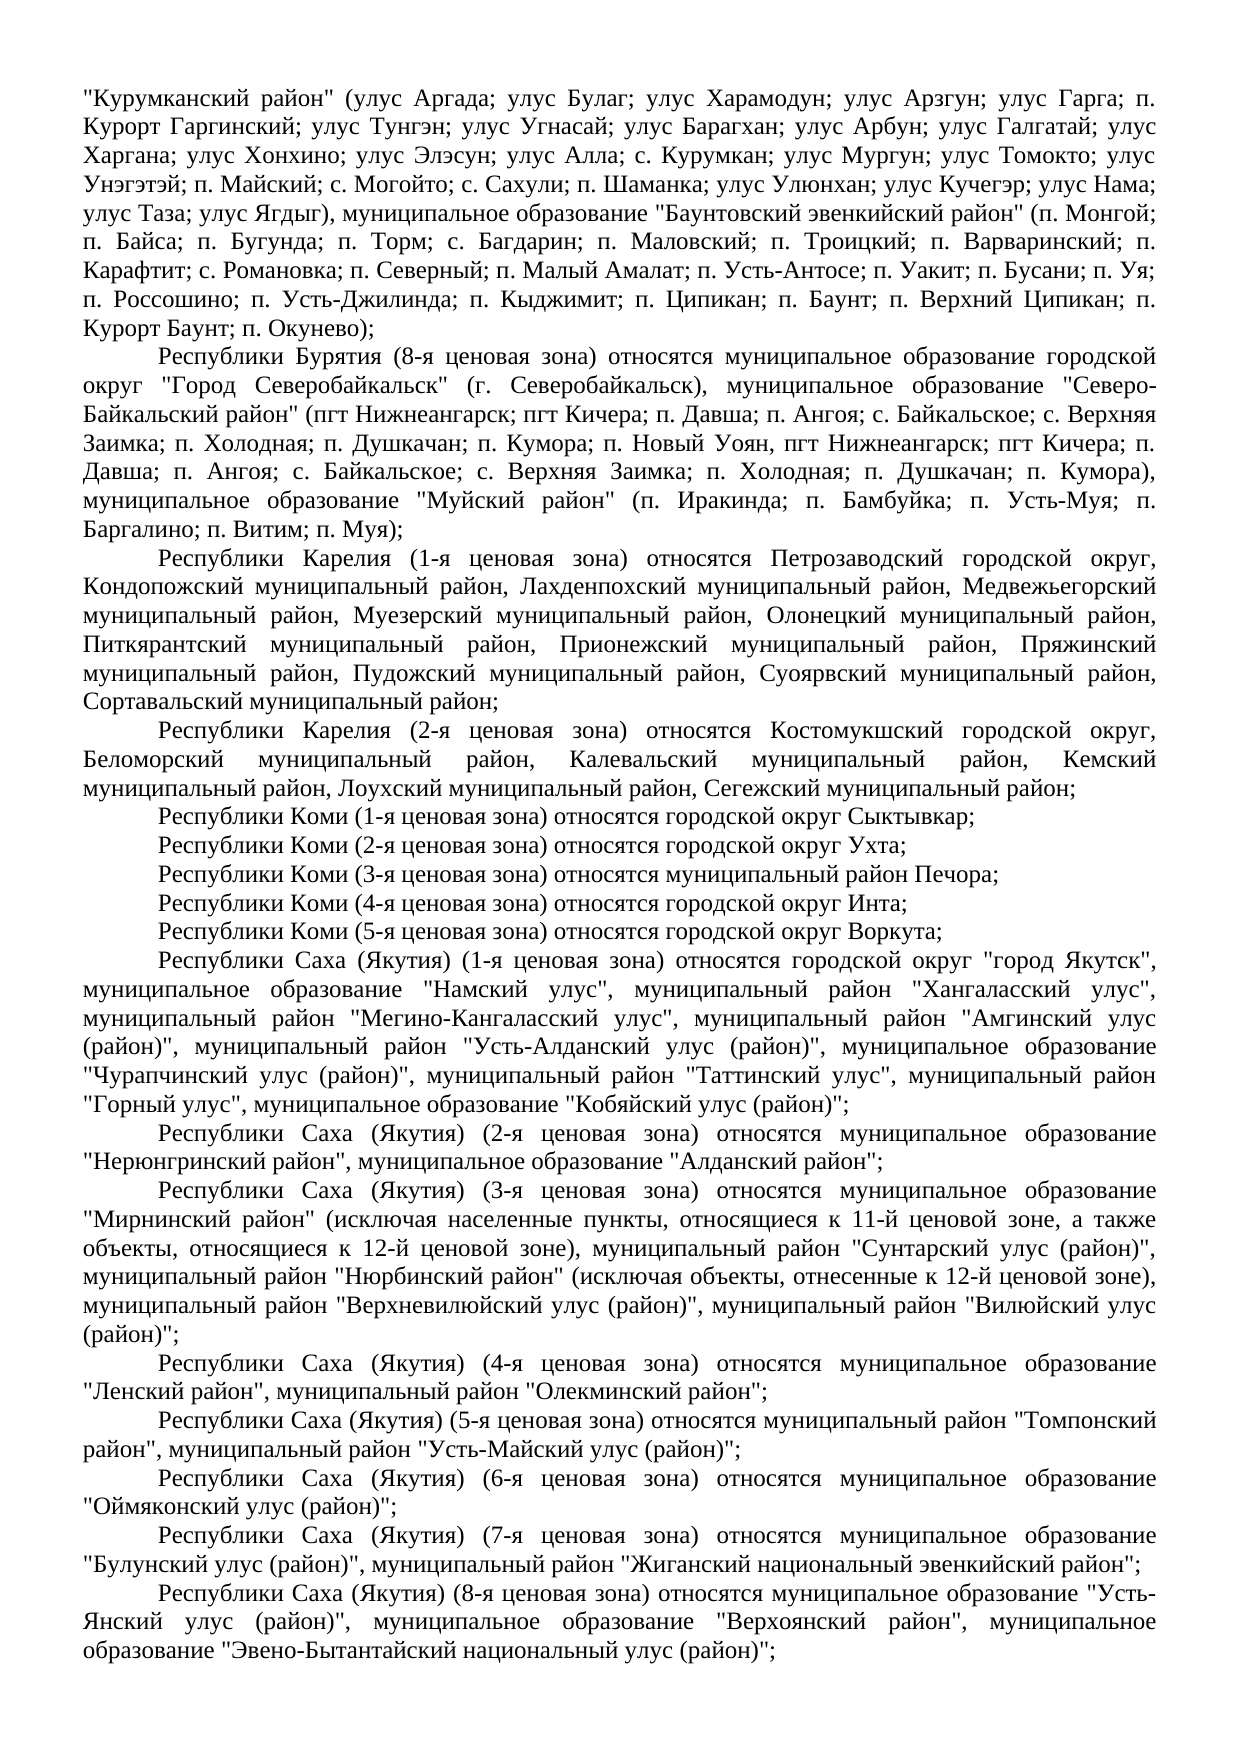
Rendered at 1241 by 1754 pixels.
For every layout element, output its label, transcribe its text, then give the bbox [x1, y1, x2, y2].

text Республики Саха (Якутия) (7-я ценовая зона) относятся муниципальное образование "Булунский улус (район)", муниципальный район "Жиганский национальный эвенкийский район"; [83, 1520, 1157, 1578]
text Республики Коми (2-я ценовая зона) относятся городской округ Ухта; [83, 830, 1157, 859]
text Республики Саха (Якутия) (5-я ценовая зона) относятся муниципальный район "Томпонский район", муниципальный район "Усть-Майский улус (район)"; [83, 1405, 1157, 1463]
text Республики Саха (Якутия) (3-я ценовая зона) относятся муниципальное образование "Мирнинский район" (исключая населенные пункты, относящиеся к 11-й ценовой зоне, а также объекты, относящиеся к 12-й ценовой зоне), муниципальный район "Сунтарский улус (район)", муниципальный район "Нюрбинский район" (исключая объекты, отнесенные к 12-й ценовой зоне), муниципальный район "Верхневилюйский улус (район)", муниципальный район "Вилюйский улус (район)"; [83, 1175, 1157, 1348]
text Республики Коми (1-я ценовая зона) относятся городской округ Сыктывкар; [83, 801, 1157, 830]
text Республики Коми (3-я ценовая зона) относятся муниципальный район Печора; [83, 859, 1157, 888]
text Республики Саха (Якутия) (6-я ценовая зона) относятся муниципальное образование "Оймяконский улус (район)"; [83, 1463, 1157, 1520]
text Республики Коми (4-я ценовая зона) относятся городской округ Инта; [83, 888, 1157, 916]
text Республики Карелия (1-я ценовая зона) относятся Петрозаводский городской округ, Кондопожский муниципальный район, Лахденпохский муниципальный район, Медвежьегорский муниципальный район, Муезерский муниципальный район, Олонецкий муниципальный район, Питкярантский муниципальный район, Прионежский муниципальный район, Пряжинский муниципальный район, Пудожский муниципальный район, Суоярвский муниципальный район, Сортавальский муниципальный район; [83, 543, 1157, 715]
text Республики Саха (Якутия) (1-я ценовая зона) относятся городской округ "город Якутск", муниципальное образование "Намский улус", муниципальный район "Хангаласский улус", муниципальный район "Мегино-Кангаласский улус", муниципальный район "Амгинский улус (район)", муниципальный район "Усть-Алданский улус (район)", муниципальное образование "Чурапчинский улус (район)", муниципальный район "Таттинский улус", муниципальный район "Горный улус", муниципальное образование "Кобяйский улус (район)"; [83, 945, 1157, 1118]
text Республики Саха (Якутия) (8-я ценовая зона) относятся муниципальное образование "Усть-Янский улус (район)", муниципальное образование "Верхоянский район", муниципальное образование "Эвено-Бытантайский национальный улус (район)"; [83, 1578, 1157, 1664]
text Республики Карелия (2-я ценовая зона) относятся Костомукшский городской округ, Беломорский муниципальный район, Калевальский муниципальный район, Кемский муниципальный район, Лоухский муниципальный район, Сегежский муниципальный район; [83, 715, 1157, 801]
text Республики Коми (5-я ценовая зона) относятся городской округ Воркута; [83, 916, 1157, 945]
text Республики Саха (Якутия) (2-я ценовая зона) относятся муниципальное образование "Нерюнгринский район", муниципальное образование "Алданский район"; [83, 1118, 1157, 1175]
text Республики Саха (Якутия) (4-я ценовая зона) относятся муниципальное образование "Ленский район", муниципальный район "Олекминский район"; [83, 1348, 1157, 1405]
text "Курумканский район" (улус Аргада; улус Булаг; улус Харамодун; улус Арзгун; улус Гарга; п. Курорт Гаргинский; улус Тунгэн; улус Угнасай; улус Барагхан; улус Арбун; улус Галгатай; улус Харгана; улус Хонхино; улус Элэсун; улус Алла; с. Курумкан; улус Мургун; улус Томокто; улус Унэгэтэй; п. Майский; с. Могойто; с. Сахули; п. Шаманка; улус Улюнхан; улус Кучегэр; улус Нама; улус Таза; улус Ягдыг), муниципальное образование "Баунтовский эвенкийский район" (п. Монгой; п. Байса; п. Бугунда; п. Торм; с. Багдарин; п. Маловский; п. Троицкий; п. Варваринский; п. Карафтит; с. Романовка; п. Северный; п. Малый Амалат; п. Усть-Антосе; п. Уакит; п. Бусани; п. Уя; п. Россошино; п. Усть-Джилинда; п. Кыджимит; п. Ципикан; п. Баунт; п. Верхний Ципикан; п. Курорт Баунт; п. Окунево); [83, 83, 1157, 341]
text Республики Бурятия (8-я ценовая зона) относятся муниципальное образование городской округ "Город Северобайкальск" (г. Северобайкальск), муниципальное образование "Северо-Байкальский район" (пгт Нижнеангарск; пгт Кичера; п. Давша; п. Ангоя; с. Байкальское; с. Верхняя Заимка; п. Холодная; п. Душкачан; п. Кумора; п. Новый Уоян, пгт Нижнеангарск; пгт Кичера; п. Давша; п. Ангоя; с. Байкальское; с. Верхняя Заимка; п. Холодная; п. Душкачан; п. Кумора), муниципальное образование "Муйский район" (п. Иракинда; п. Бамбуйка; п. Усть-Муя; п. Баргалино; п. Витим; п. Муя); [83, 341, 1157, 543]
